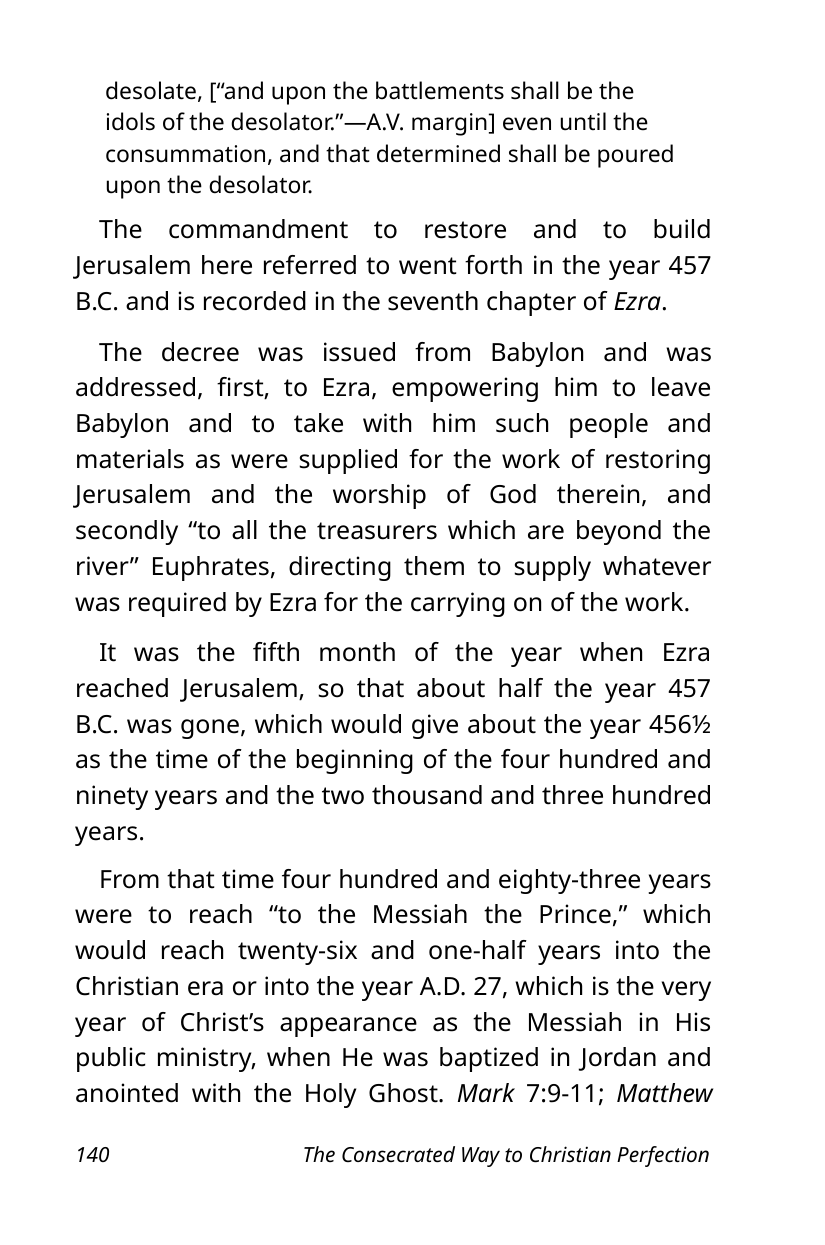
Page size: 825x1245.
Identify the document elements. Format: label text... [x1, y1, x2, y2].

text From that time four hundred and eighty-three years were to reach “to the Messiah the Prince,” which would reach twenty-six and one-half years into the Christian era or into the year A.D. 27, which is the very year of Christ’s appearance as the Messiah in His public ministry, when He was baptized in Jordan and anointed with the Holy Ghost. Mark 7:9-11; Matthew [75, 861, 712, 1110]
text It was the fifth month of the year when Ezra reached Jerusalem, so that about half the year 457 B.C. was gone, which would give about the year 456½ as the time of the beginning of the four hundred and ninety years and the two thousand and three hundred years. [75, 635, 712, 848]
text The commandment to restore and to build Jerusalem here referred to went forth in the year 457 B.C. and is recorded in the seventh chapter of Ezra. [75, 212, 712, 317]
text desolate, [“and upon the battlements shall be the idols of the desolator.”—A.V. margin] even until the consummation, and that determined shall be poured upon the desolator. [105, 75, 682, 200]
text The decree was issued from Babylon and was addressed, first, to Ezra, empowering him to leave Babylon and to take with him such people and materials as were supplied for the work of restoring Jerusalem and the worship of God therein, and secondly “to all the treasurers which are beyond the river” Euphrates, directing them to supply whatever was required by Ezra for the carrying on of the work. [75, 334, 712, 618]
